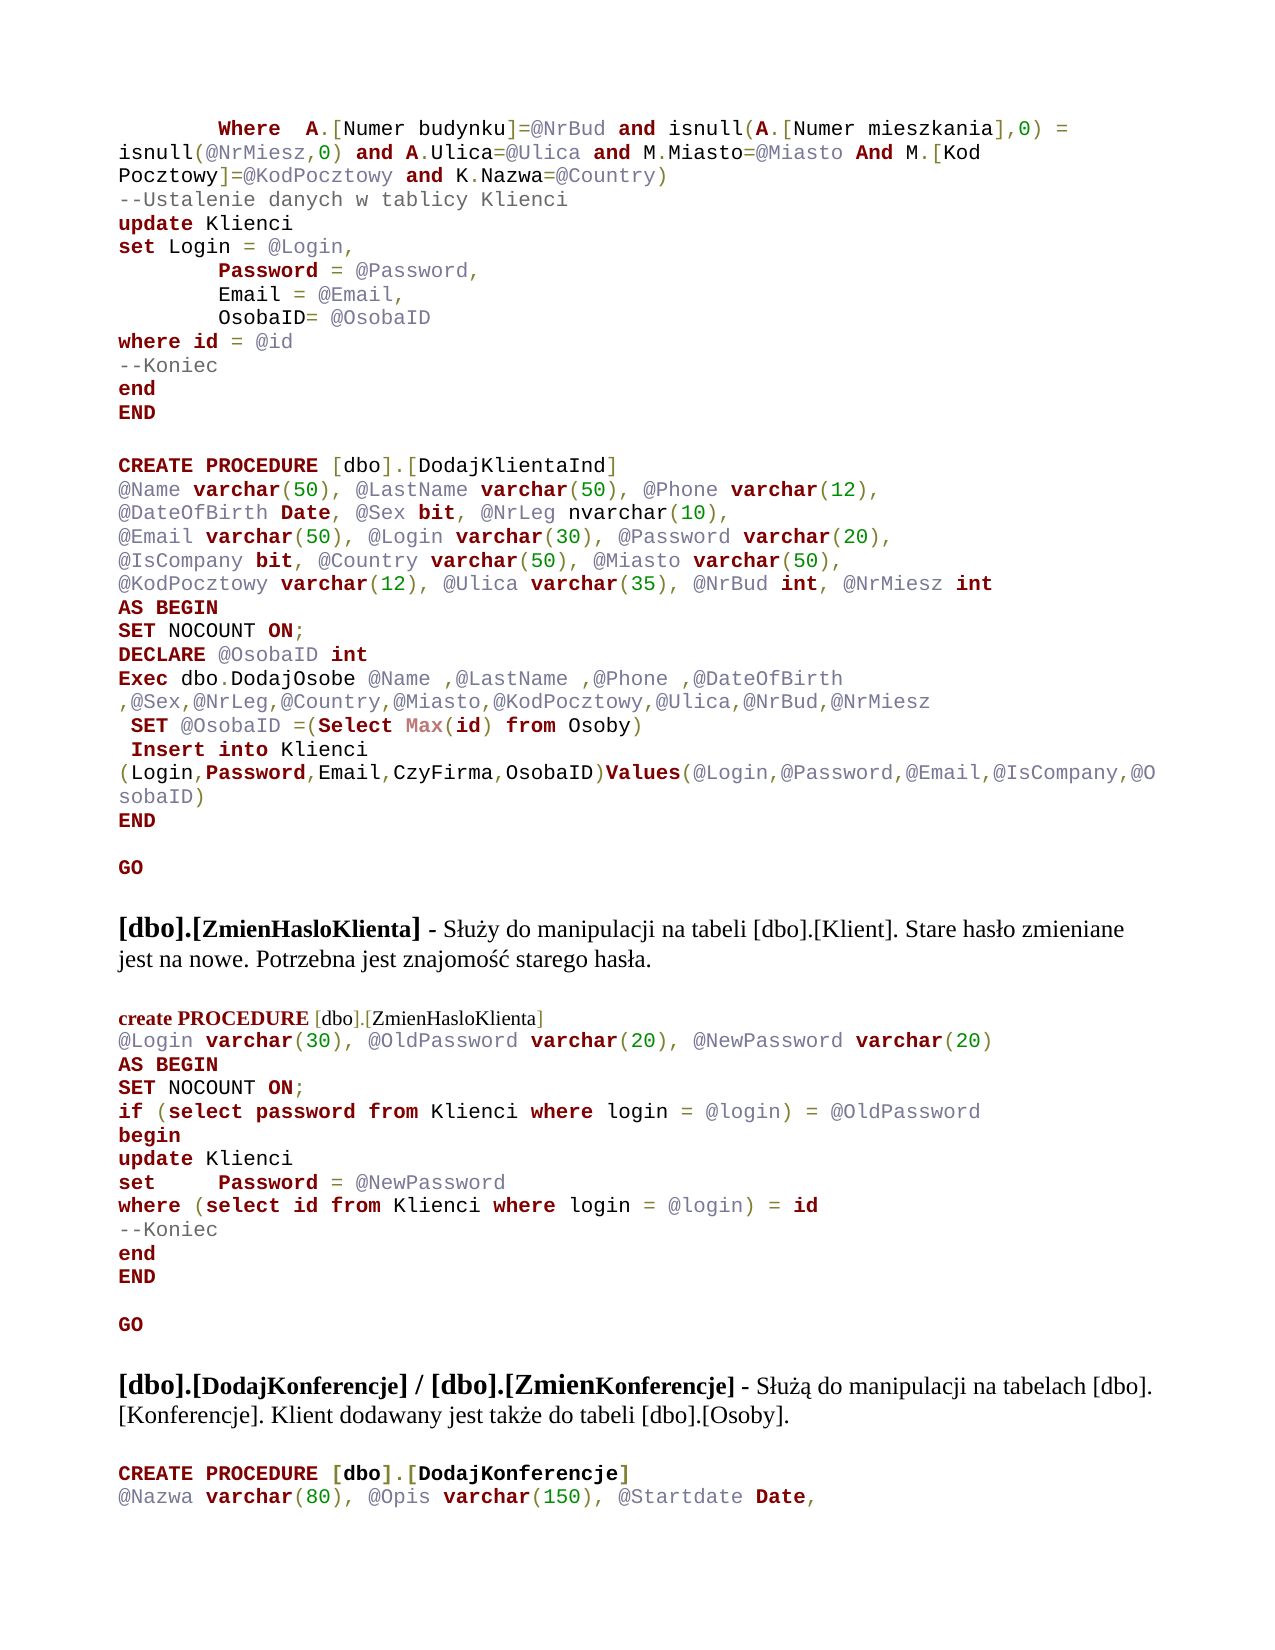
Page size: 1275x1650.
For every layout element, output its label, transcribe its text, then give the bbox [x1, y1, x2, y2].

text Email = @Email, [118, 284, 1157, 307]
text GO [118, 857, 1157, 881]
text create PROCEDURE [dbo].[ZmienHasloKlienta] [118, 1006, 1157, 1030]
text end [118, 1243, 1157, 1266]
text GO [118, 1314, 1157, 1337]
text SET @OsobaID =(Select Max(id) from Osoby) [118, 715, 1157, 739]
text Where A.[Numer budynku]=@NrBud and isnull(A.[Numer mieszkania],0) = isnull(@NrMiesz,0) and A.Ulica=@Ulica and M.Miasto=@Miasto And M.[Kod Pocztowy]=@KodPocztowy and K.Nazwa=@Country) [118, 118, 1157, 189]
text AS BEGIN [118, 1054, 1157, 1077]
text Insert into Klienci (Login,Password,Email,CzyFirma,OsobaID)Values(@Login,@Password,@Email,@IsCompany,@OsobaID) [118, 739, 1157, 810]
text update Klienci [118, 1148, 1157, 1172]
text --Koniec [118, 1219, 1157, 1243]
text @IsCompany bit, @Country varchar(50), @Miasto varchar(50), [118, 549, 1157, 573]
text END [118, 810, 1157, 833]
text @Email varchar(50), @Login varchar(30), @Password varchar(20), [118, 526, 1157, 549]
text CREATE PROCEDURE [dbo].[DodajKlientaInd] [118, 455, 1157, 479]
text where id = @id [118, 331, 1157, 354]
text set Login = @Login, [118, 236, 1157, 260]
text OsobaID= @OsobaID [118, 307, 1157, 331]
text --Ustalenie danych w tablicy Klienci [118, 189, 1157, 213]
text begin [118, 1124, 1157, 1148]
text where (select id from Klienci where login = @login) = id [118, 1196, 1157, 1219]
text AS BEGIN [118, 597, 1157, 621]
text @DateOfBirth Date, @Sex bit, @NrLeg nvarchar(10), [118, 502, 1157, 526]
text set Password = @NewPassword [118, 1172, 1157, 1196]
text end [118, 378, 1157, 402]
text @Nazwa varchar(80), @Opis varchar(150), @Startdate Date, [118, 1486, 1157, 1510]
text [dbo].[ZmienHasloKlienta] - Służy do manipulacji na tabeli [dbo].[Klient]. Stare hasło zmieniane jest na nowe. Potrzebna jest znajomość starego hasła. [118, 910, 1157, 972]
text if (select password from Klienci where login = @login) = @OldPassword [118, 1101, 1157, 1124]
text @KodPocztowy varchar(12), @Ulica varchar(35), @NrBud int, @NrMiesz int [118, 573, 1157, 597]
text --Koniec [118, 354, 1157, 378]
text update Klienci [118, 213, 1157, 236]
text SET NOCOUNT ON; [118, 621, 1157, 644]
text DECLARE @OsobaID int [118, 644, 1157, 668]
text [dbo].[DodajKonferencje] / [dbo].[ZmienKonferencje] - Służą do manipulacji na tabelach [dbo].[Konferencje]. Klient dodawany jest także do tabeli [dbo].[Osoby]. [118, 1367, 1157, 1429]
text SET NOCOUNT ON; [118, 1077, 1157, 1101]
text END [118, 402, 1157, 426]
text Password = @Password, [118, 260, 1157, 284]
text @Name varchar(50), @LastName varchar(50), @Phone varchar(12), [118, 479, 1157, 502]
text @Login varchar(30), @OldPassword varchar(20), @NewPassword varchar(20) [118, 1030, 1157, 1054]
text Exec dbo.DodajOsobe @Name ,@LastName ,@Phone ,@DateOfBirth ,@Sex,@NrLeg,@Country,@Miasto,@KodPocztowy,@Ulica,@NrBud,@NrMiesz [118, 668, 1157, 715]
text END [118, 1266, 1157, 1290]
text CREATE PROCEDURE [dbo].[DodajKonferencje] [118, 1463, 1157, 1486]
